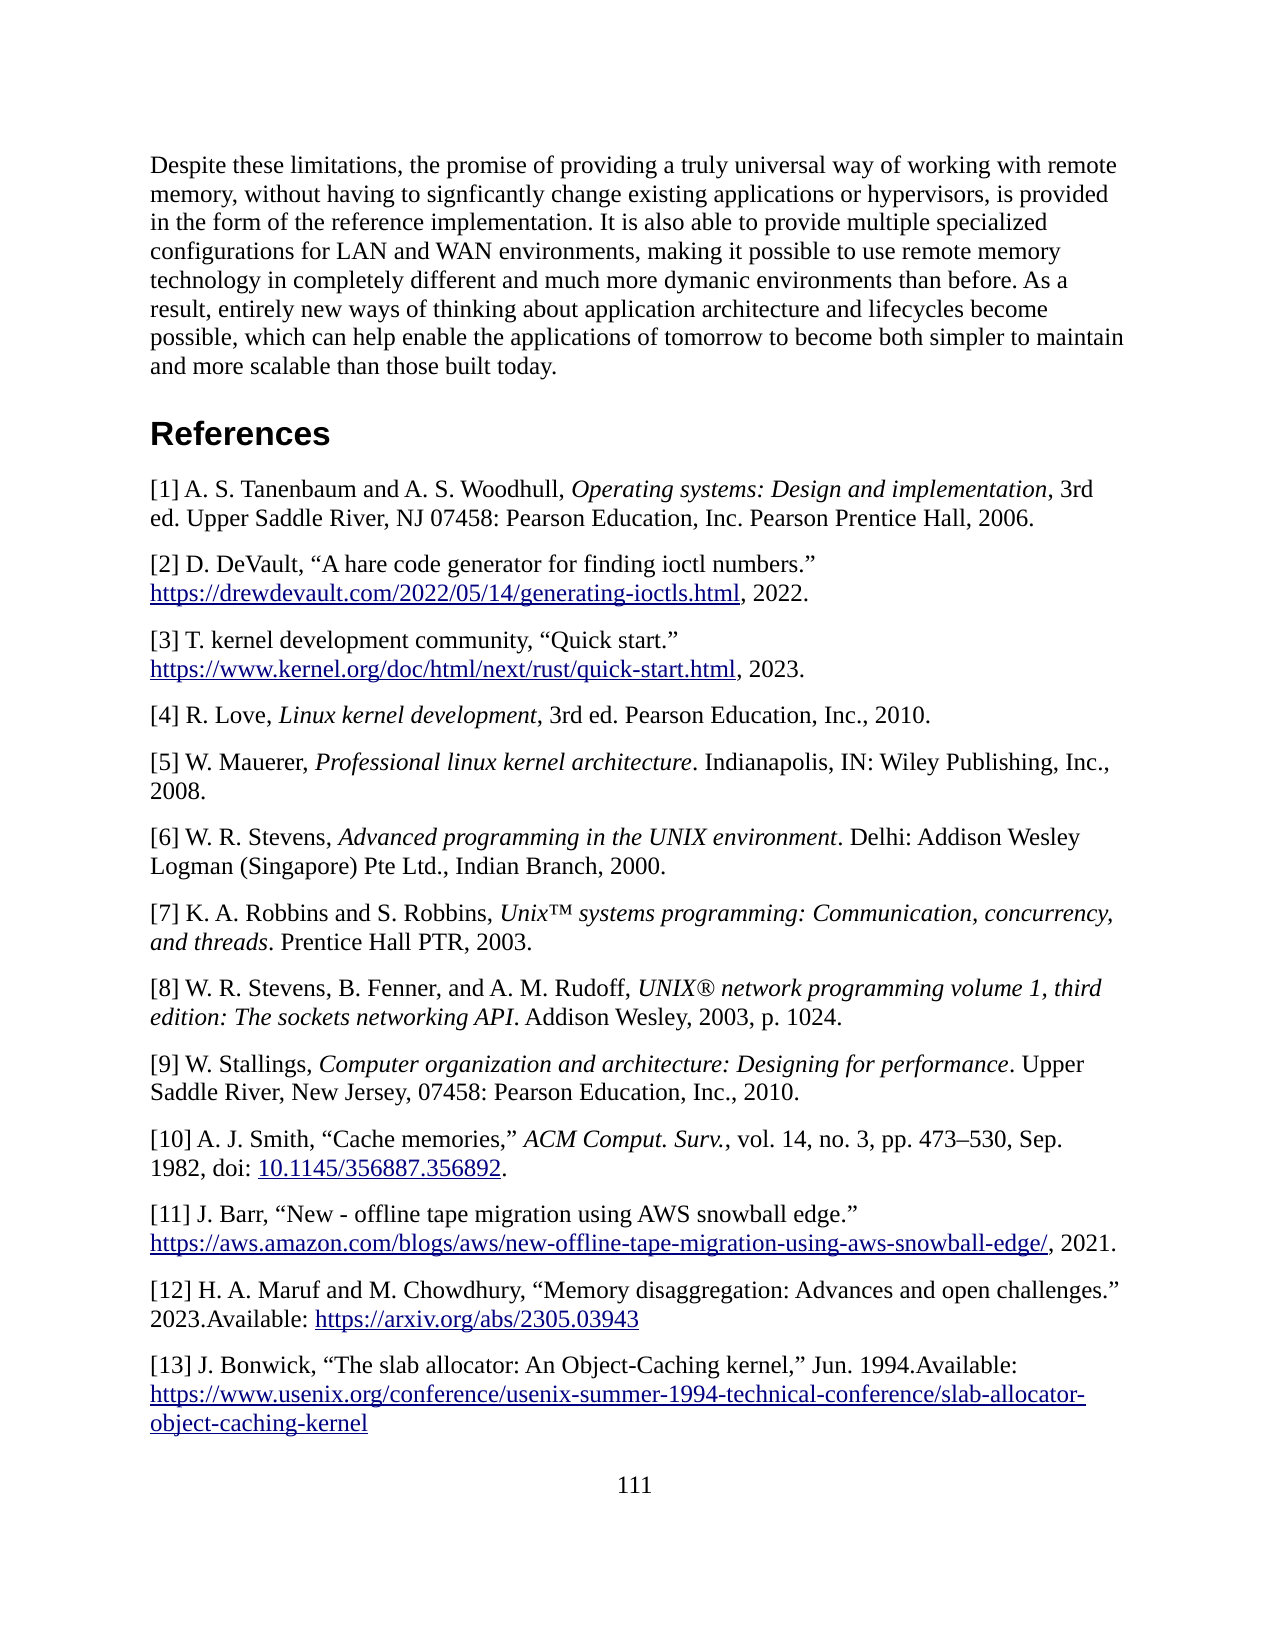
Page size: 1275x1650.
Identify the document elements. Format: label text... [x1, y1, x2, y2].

text [12] H. A. Maruf and M. Chowdhury, “Memory disaggregation: Advances and open challenges.” 2023.Available: https://arxiv.org/abs/2305.03943 [150, 1275, 1125, 1332]
text [7] K. A. Robbins and S. Robbins, Unix™ systems programming: Communication, concurrency, and threads. Prentice Hall PTR, 2003. [150, 898, 1125, 955]
text [4] R. Love, Linux kernel development, 3rd ed. Pearson Education, Inc., 2010. [150, 700, 1125, 729]
text [2] D. DeVault, “A hare code generator for finding ioctl numbers.” https://drewdevault.com/2022/05/14/generating-ioctls.html, 2022. [150, 549, 1125, 607]
text [11] J. Barr, “New - offline tape migration using AWS snowball edge.” https://aws.amazon.com/blogs/aws/new-offline-tape-migration-using-aws-snowball-edge/, 2021. [150, 1199, 1125, 1257]
text [5] W. Mauerer, Professional linux kernel architecture. Indianapolis, IN: Wiley Publishing, Inc., 2008. [150, 747, 1125, 804]
text [9] W. Stallings, Computer organization and architecture: Designing for performance. Upper Saddle River, New Jersey, 07458: Pearson Education, Inc., 2010. [150, 1049, 1125, 1106]
text [10] A. J. Smith, “Cache memories,” ACM Comput. Surv., vol. 14, no. 3, pp. 473–530, Sep. 1982, doi: 10.1145/356887.356892. [150, 1124, 1125, 1182]
text [3] T. kernel development community, “Quick start.” https://www.kernel.org/doc/html/next/rust/quick-start.html, 2023. [150, 625, 1125, 682]
text Despite these limitations, the promise of providing a truly universal way of working with remote memory, without having to signficantly change existing applications or hypervisors, is provided in the form of the reference implementation. It is also able to provide multiple specialized configurations for LAN and WAN environments, making it possible to use remote memory technology in completely different and much more dymanic environments than before. As a result, entirely new ways of thinking about application architecture and lifecycles become possible, which can help enable the applications of tomorrow to become both simpler to maintain and more scalable than those built today. [150, 150, 1125, 380]
text [13] J. Bonwick, “The slab allocator: An Object-Caching kernel,” Jun. 1994.Available: https://www.usenix.org/conference/usenix-summer-1994-technical-conference/slab-allocator-object-caching-kernel [150, 1350, 1125, 1437]
subtitle References [150, 414, 1125, 453]
text [1] A. S. Tanenbaum and A. S. Woodhull, Operating systems: Design and implementation, 3rd ed. Upper Saddle River, NJ 07458: Pearson Education, Inc. Pearson Prentice Hall, 2006. [150, 474, 1125, 532]
text [6] W. R. Stevens, Advanced programming in the UNIX environment. Delhi: Addison Wesley Logman (Singapore) Pte Ltd., Indian Branch, 2000. [150, 822, 1125, 880]
text [8] W. R. Stevens, B. Fenner, and A. M. Rudoff, UNIX® network programming volume 1, third edition: The sockets networking API. Addison Wesley, 2003, p. 1024. [150, 973, 1125, 1031]
